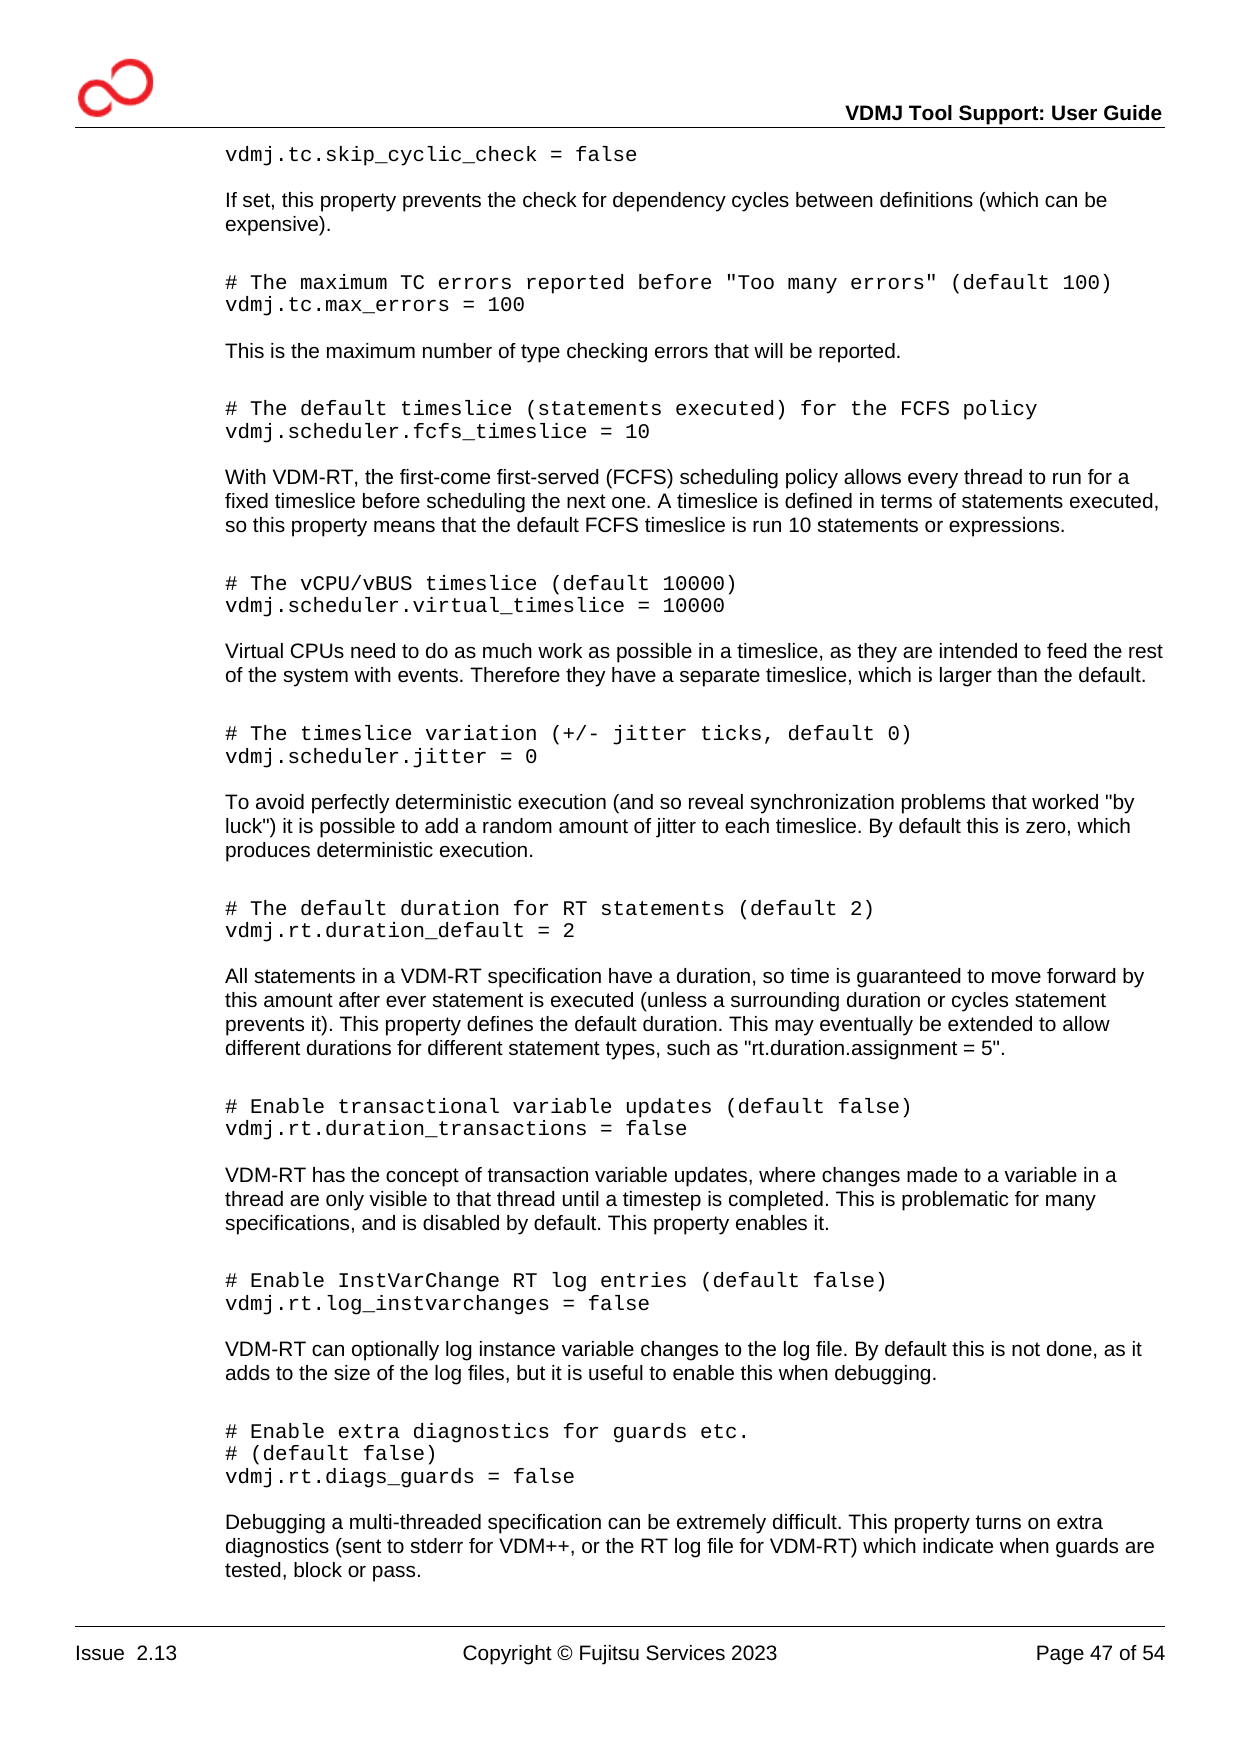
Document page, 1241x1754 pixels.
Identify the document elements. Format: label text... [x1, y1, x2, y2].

text # The default duration for RT statements (default 2) [225, 897, 1165, 919]
text VDM-RT has the concept of transaction variable updates, where changes made to a variable in a thread are only visible to that thread until a timestep is completed. This is problematic for many specifications, and is disabled by default. This property enables it. [225, 1163, 1165, 1235]
text vdmj.scheduler.virtual_timeslice = 10000 [225, 595, 1165, 617]
text # The maximum TC errors reported before "Too many errors" (default 100) [225, 271, 1165, 294]
text vdmj.scheduler.fcfs_timeslice = 10 [225, 420, 1165, 443]
text # The vCPU/vBUS timeslice (default 10000) [225, 572, 1165, 595]
text # Enable transactional variable updates (default false) [225, 1095, 1165, 1118]
text vdmj.rt.duration_transactions = false [225, 1118, 1165, 1140]
text vdmj.tc.max_errors = 100 [225, 294, 1165, 316]
text If set, this property prevents the check for dependency cycles between definitions (which can be expensive). [225, 188, 1165, 236]
text VDM-RT can optionally log instance variable changes to the log file. By default this is not done, as it adds to the size of the log files, but it is useful to enable this when debugging. [225, 1337, 1165, 1385]
text To avoid perfectly deterministic execution (and so reveal synchronization problems that worked "by luck") it is possible to add a random amount of jitter to each timeslice. By default this is zero, which produces deterministic execution. [225, 790, 1165, 862]
text This is the maximum number of type checking errors that will be reported. [225, 339, 1165, 363]
text Virtual CPUs need to do as much work as possible in a timeslice, as they are intended to feed the rest of the system with events. Therefore they have a separate timeslice, which is larger than the default. [225, 640, 1165, 688]
text # The default timeslice (statements executed) for the FCFS policy [225, 398, 1165, 420]
text All statements in a VDM-RT specification have a duration, so time is guaranteed to move forward by this amount after ever statement is executed (unless a surrounding duration or cycles statement prevents it). This property defines the default duration. This may eventually be extended to allow different durations for different statement types, such as "rt.duration.assignment = 5". [225, 964, 1165, 1060]
text vdmj.rt.log_instvarchanges = false [225, 1292, 1165, 1315]
text vdmj.scheduler.jitter = 0 [225, 745, 1165, 768]
text vdmj.rt.diags_guards = false [225, 1465, 1165, 1488]
text Debugging a multi-threaded specification can be extremely difficult. This property turns on extra diagnostics (sent to stderr for VDM++, or the RT log file for VDM-RT) which indicate when guards are tested, block or pass. [225, 1510, 1165, 1582]
text # Enable InstVarChange RT log entries (default false) [225, 1270, 1165, 1292]
text vdmj.tc.skip_cyclic_check = false [225, 143, 1165, 166]
text # The timeslice variation (+/- jitter ticks, default 0) [225, 723, 1165, 745]
text vdmj.rt.duration_default = 2 [225, 919, 1165, 942]
picture [78, 52, 153, 127]
text # (default false) [225, 1443, 1165, 1465]
text # Enable extra diagnostics for guards etc. [225, 1420, 1165, 1443]
text With VDM-RT, the first-come first-served (FCFS) scheduling policy allows every thread to run for a fixed timeslice before scheduling the next one. A timeslice is defined in terms of statements executed, so this property means that the default FCFS timeslice is run 10 statements or expressions. [225, 465, 1165, 537]
